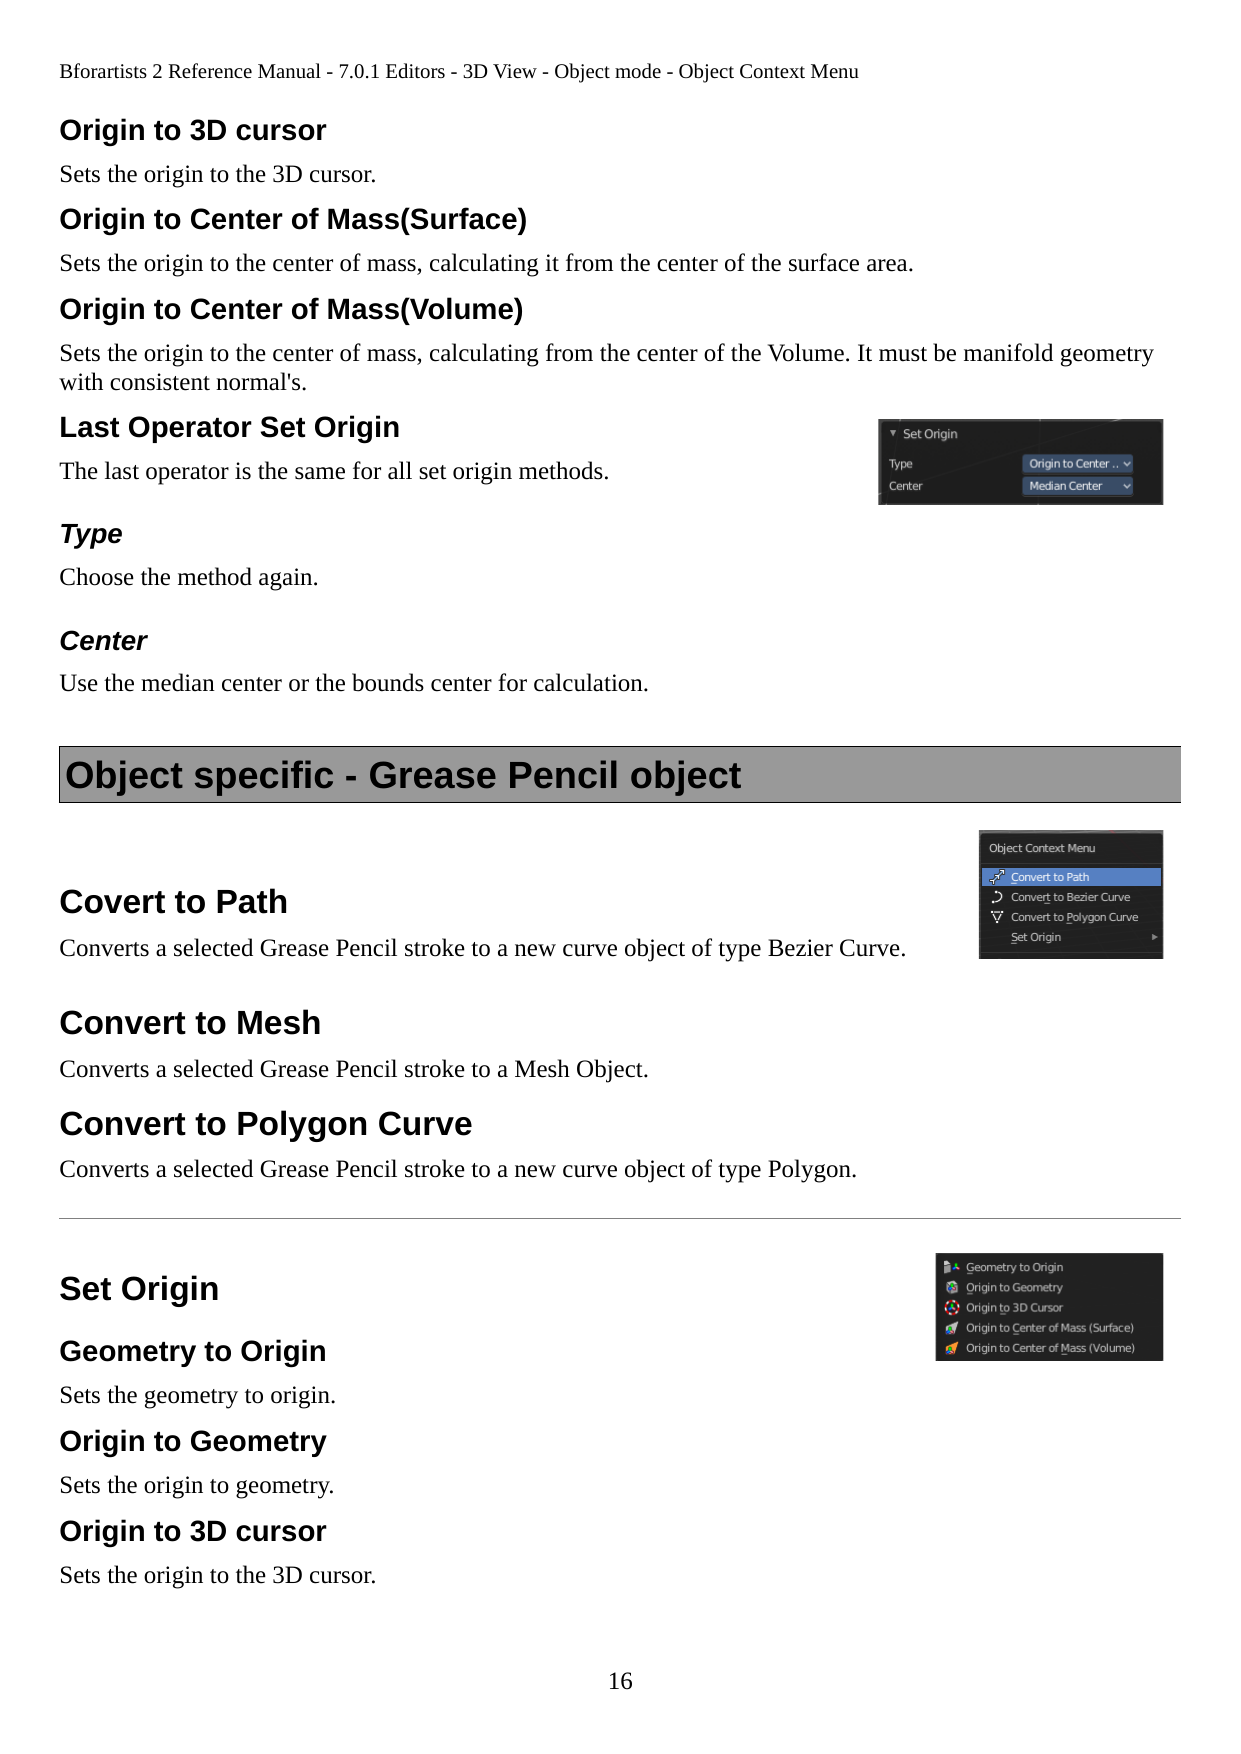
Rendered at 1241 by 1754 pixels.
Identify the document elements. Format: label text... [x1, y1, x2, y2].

subtitle Type [59, 518, 1181, 550]
subtitle Origin to 3D cursor [59, 113, 1181, 146]
text Sets the origin to geometry. [59, 1470, 1181, 1499]
text Sets the geometry to origin. [59, 1381, 1181, 1409]
text Sets the origin to the 3D cursor. [59, 159, 1181, 188]
text Converts a selected Grease Pencil stroke to a Mesh Object. [59, 1054, 1181, 1082]
subtitle Geometry to Origin [59, 1334, 1181, 1368]
text Sets the origin to the center of mass, calculating it from the center of the surface area. [59, 248, 1181, 277]
text Sets the origin to the 3D cursor. [59, 1560, 1181, 1588]
text Use the median center or the bounds center for calculation. [59, 668, 1181, 697]
subtitle [1164, 1268, 1181, 1307]
subtitle [1164, 882, 1181, 920]
table_header Object specific - Grease Pencil object [60, 747, 1181, 802]
subtitle Origin to Center of Mass(Volume) [59, 292, 1181, 326]
picture [978, 830, 1164, 959]
subtitle Origin to Geometry [59, 1424, 1181, 1458]
subtitle Origin to Center of Mass(Surface) [59, 202, 1181, 236]
picture [878, 419, 1164, 505]
picture [935, 1253, 1164, 1361]
text The last operator is the same for all set origin methods. [59, 456, 878, 485]
subtitle Covert to Path [59, 882, 978, 920]
subtitle Last Operator Set Origin [59, 410, 1181, 444]
subtitle Origin to 3D cursor [59, 1513, 1181, 1547]
text Converts a selected Grease Pencil stroke to a new curve object of type Polygon. [59, 1154, 1181, 1183]
subtitle Convert to Polygon Curve [59, 1103, 1181, 1142]
subtitle Convert to Mesh [59, 1003, 1181, 1041]
subtitle Set Origin [59, 1268, 935, 1307]
text Choose the method again. [59, 562, 1181, 591]
text Sets the origin to the center of mass, calculating from the center of the Volume. It must be manifold geometry with consistent normal's. [59, 338, 1181, 396]
text Converts a selected Grease Pencil stroke to a new curve object of type Bezier Curve. [59, 933, 1181, 961]
subtitle Center [59, 624, 1181, 656]
